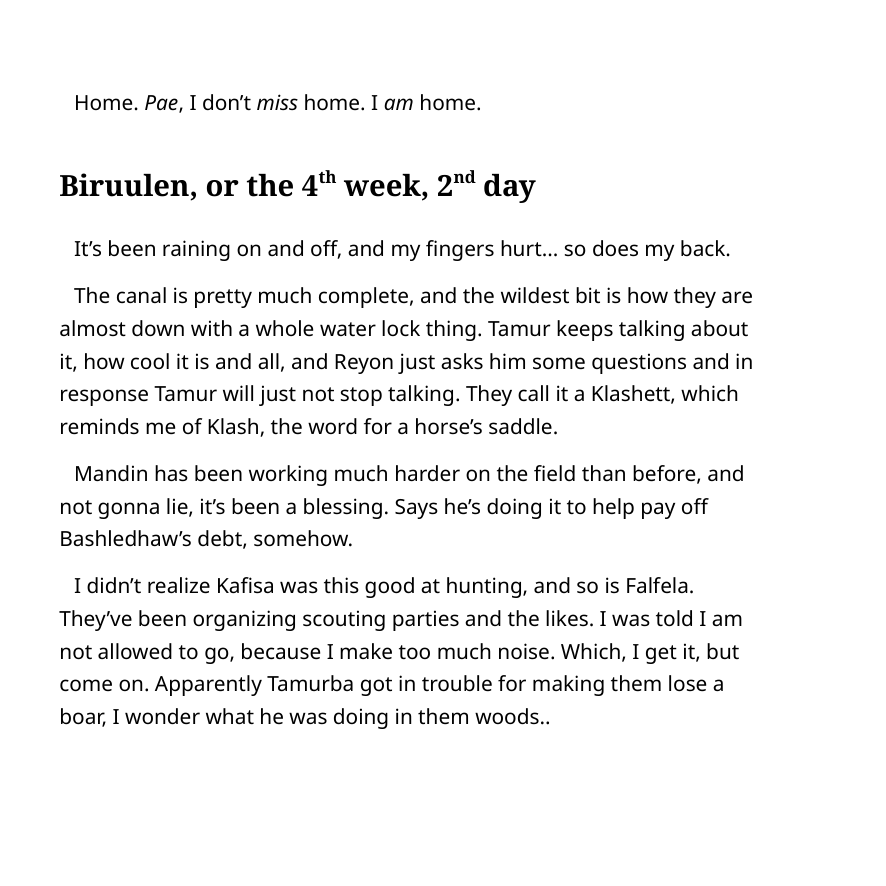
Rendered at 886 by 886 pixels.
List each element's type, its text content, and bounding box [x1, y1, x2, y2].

text It’s been raining on and off, and my fingers hurt... so does my back. [59, 234, 768, 263]
subtitle Biruulen, or the 4th week, 2nd day [59, 165, 768, 205]
text Mandin has been working much harder on the field than before, and not gonna lie, it’s been a blessing. Says he’s doing it to help pay off Bashledhaw’s debt, somehow. [59, 459, 768, 553]
text Home. Pae, I don’t miss home. I am home. [59, 88, 768, 117]
text I didn’t realize Kafisa was this good at hunting, and so is Falfela. They’ve been organizing scouting parties and the likes. I was told I am not allowed to go, because I make too much noise. Which, I get it, but come on. Apparently Tamurba got in trouble for making them lose a boar, I wonder what he was doing in them woods.. [59, 572, 768, 730]
text The canal is pretty much complete, and the wildest bit is how they are almost down with a whole water lock thing. Tamur keeps talking about it, how cool it is and all, and Reyon just asks him some questions and in response Tamur will just not stop talking. They call it a Klashett, which reminds me of Klash, the word for a horse’s saddle. [59, 282, 768, 440]
